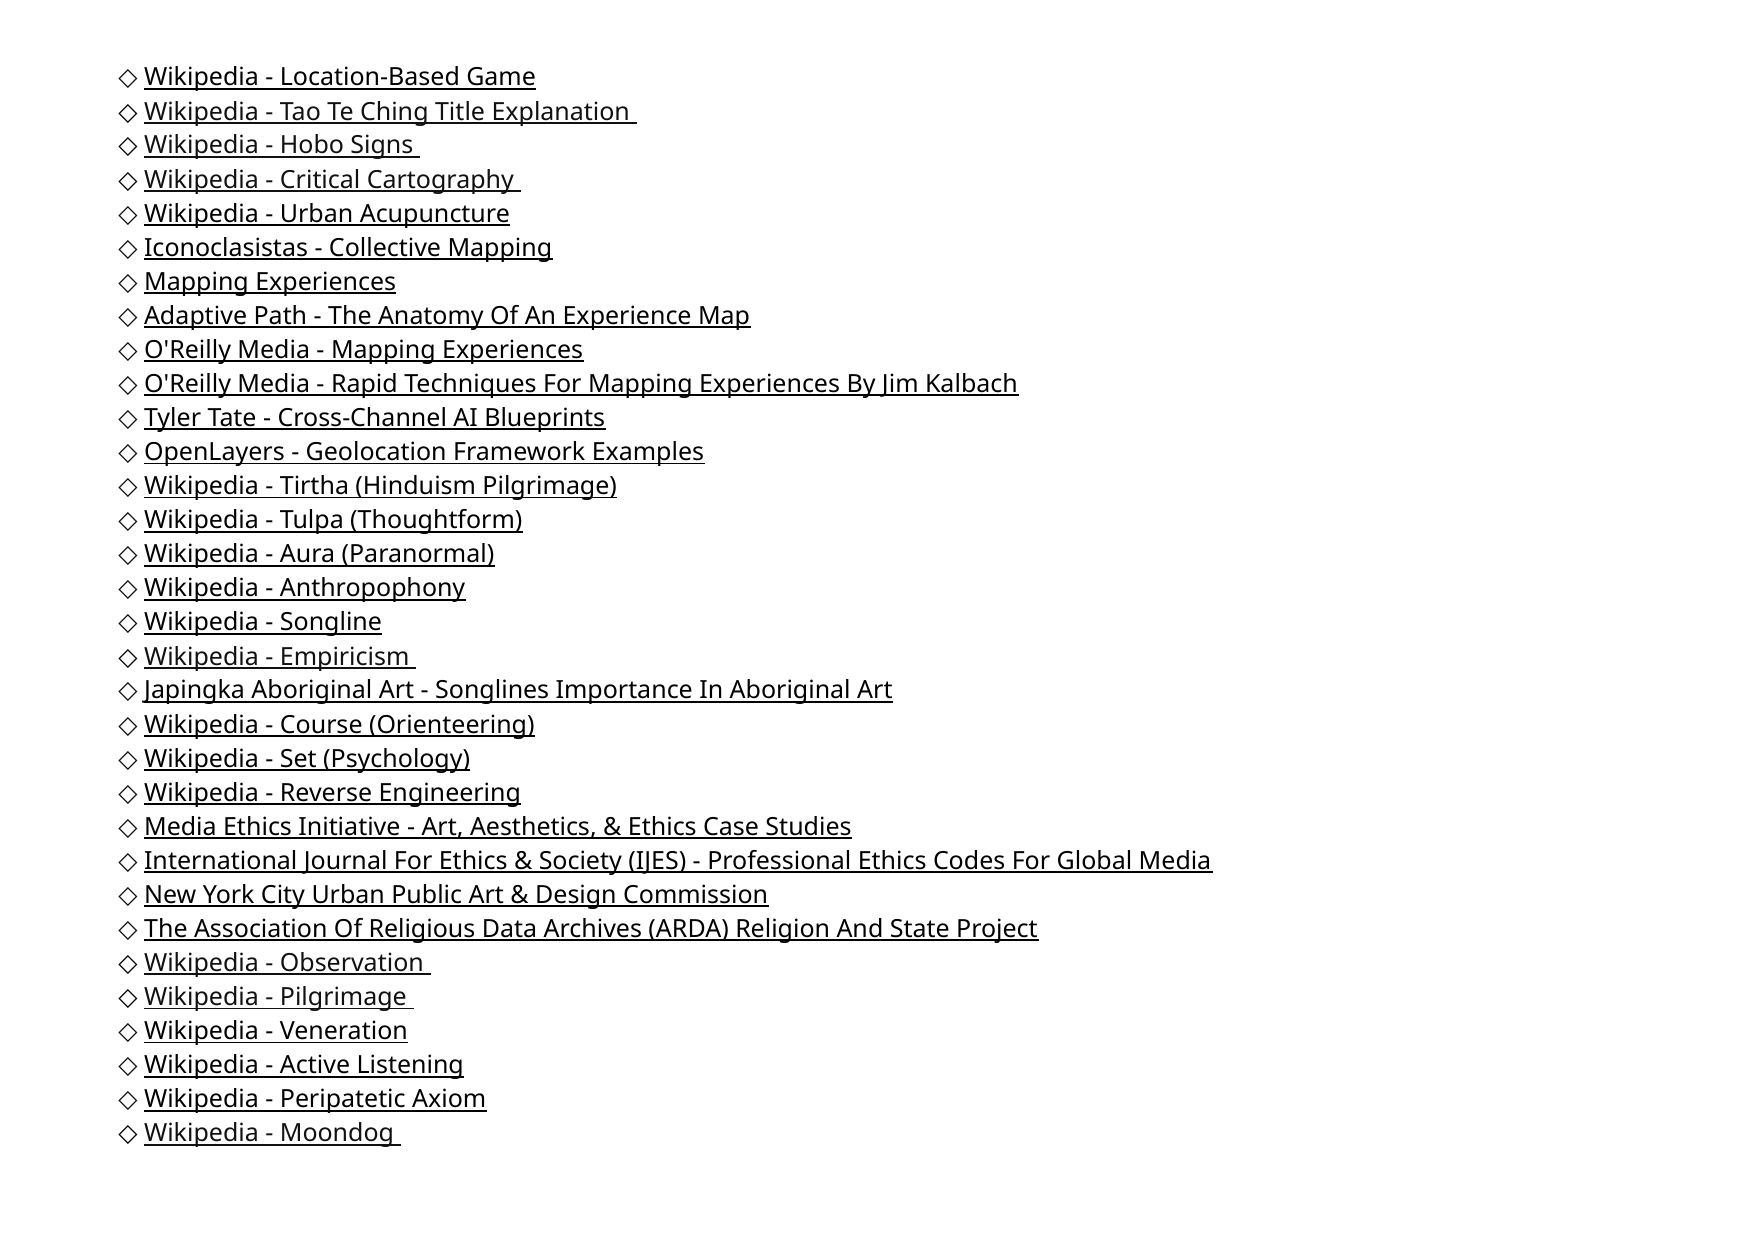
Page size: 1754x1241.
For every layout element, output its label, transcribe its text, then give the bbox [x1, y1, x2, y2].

text ◇ Wikipedia - Pilgrimage [118, 979, 1695, 1013]
text ◇ Media Ethics Initiative - Art, Aesthetics, & Ethics Case Studies [118, 808, 1695, 842]
text ◇ Wikipedia - Location-Based Game [118, 59, 1695, 93]
text ◇ Wikipedia - Reverse Engineering [118, 774, 1695, 808]
text ◇ Wikipedia - Songline [118, 604, 1695, 638]
text ◇ Mapping Experiences [118, 263, 1695, 297]
text ◇ Wikipedia - Course (Orienteering) [118, 706, 1695, 740]
text ◇ Wikipedia - Tirtha (Hinduism Pilgrimage) [118, 468, 1695, 502]
text ◇ OpenLayers - Geolocation Framework Examples [118, 434, 1695, 468]
text ◇ Japingka Aboriginal Art - Songlines Importance In Aboriginal Art [118, 672, 1695, 706]
text ◇ Iconoclasistas - Collective Mapping [118, 229, 1695, 263]
text ◇ Wikipedia - Hobo Signs [118, 127, 1695, 161]
text ◇ Wikipedia - Veneration [118, 1013, 1695, 1047]
text ◇ O'Reilly Media - Rapid Techniques For Mapping Experiences By Jim Kalbach [118, 366, 1695, 400]
text ◇ The Association Of Religious Data Archives (ARDA) Religion And State Project [118, 911, 1695, 945]
text ◇ Wikipedia - Critical Cartography [118, 161, 1695, 195]
text ◇ Wikipedia - Moondog [118, 1115, 1695, 1149]
text ◇ New York City Urban Public Art & Design Commission [118, 877, 1695, 911]
text ◇ Tyler Tate - Cross-Channel AI Blueprints [118, 400, 1695, 434]
text ◇ Wikipedia - Urban Acupuncture [118, 195, 1695, 229]
text ◇ International Journal For Ethics & Society (IJES) - Professional Ethics Codes For Global Media [118, 842, 1695, 877]
text ◇ Wikipedia - Peripatetic Axiom [118, 1081, 1695, 1115]
text ◇ Wikipedia - Empiricism [118, 638, 1695, 672]
text ◇ Wikipedia - Active Listening [118, 1047, 1695, 1081]
text ◇ Wikipedia - Tulpa (Thoughtform) [118, 502, 1695, 536]
text ◇ Wikipedia - Aura (Paranormal) [118, 536, 1695, 570]
text ◇ Wikipedia - Anthropophony [118, 570, 1695, 604]
text ◇ Adaptive Path - The Anatomy Of An Experience Map [118, 297, 1695, 332]
text ◇ Wikipedia - Observation [118, 945, 1695, 979]
text ◇ Wikipedia - Set (Psychology) [118, 740, 1695, 774]
text ◇ Wikipedia - Tao Te Ching Title Explanation [118, 93, 1695, 127]
text ◇ O'Reilly Media - Mapping Experiences [118, 332, 1695, 366]
